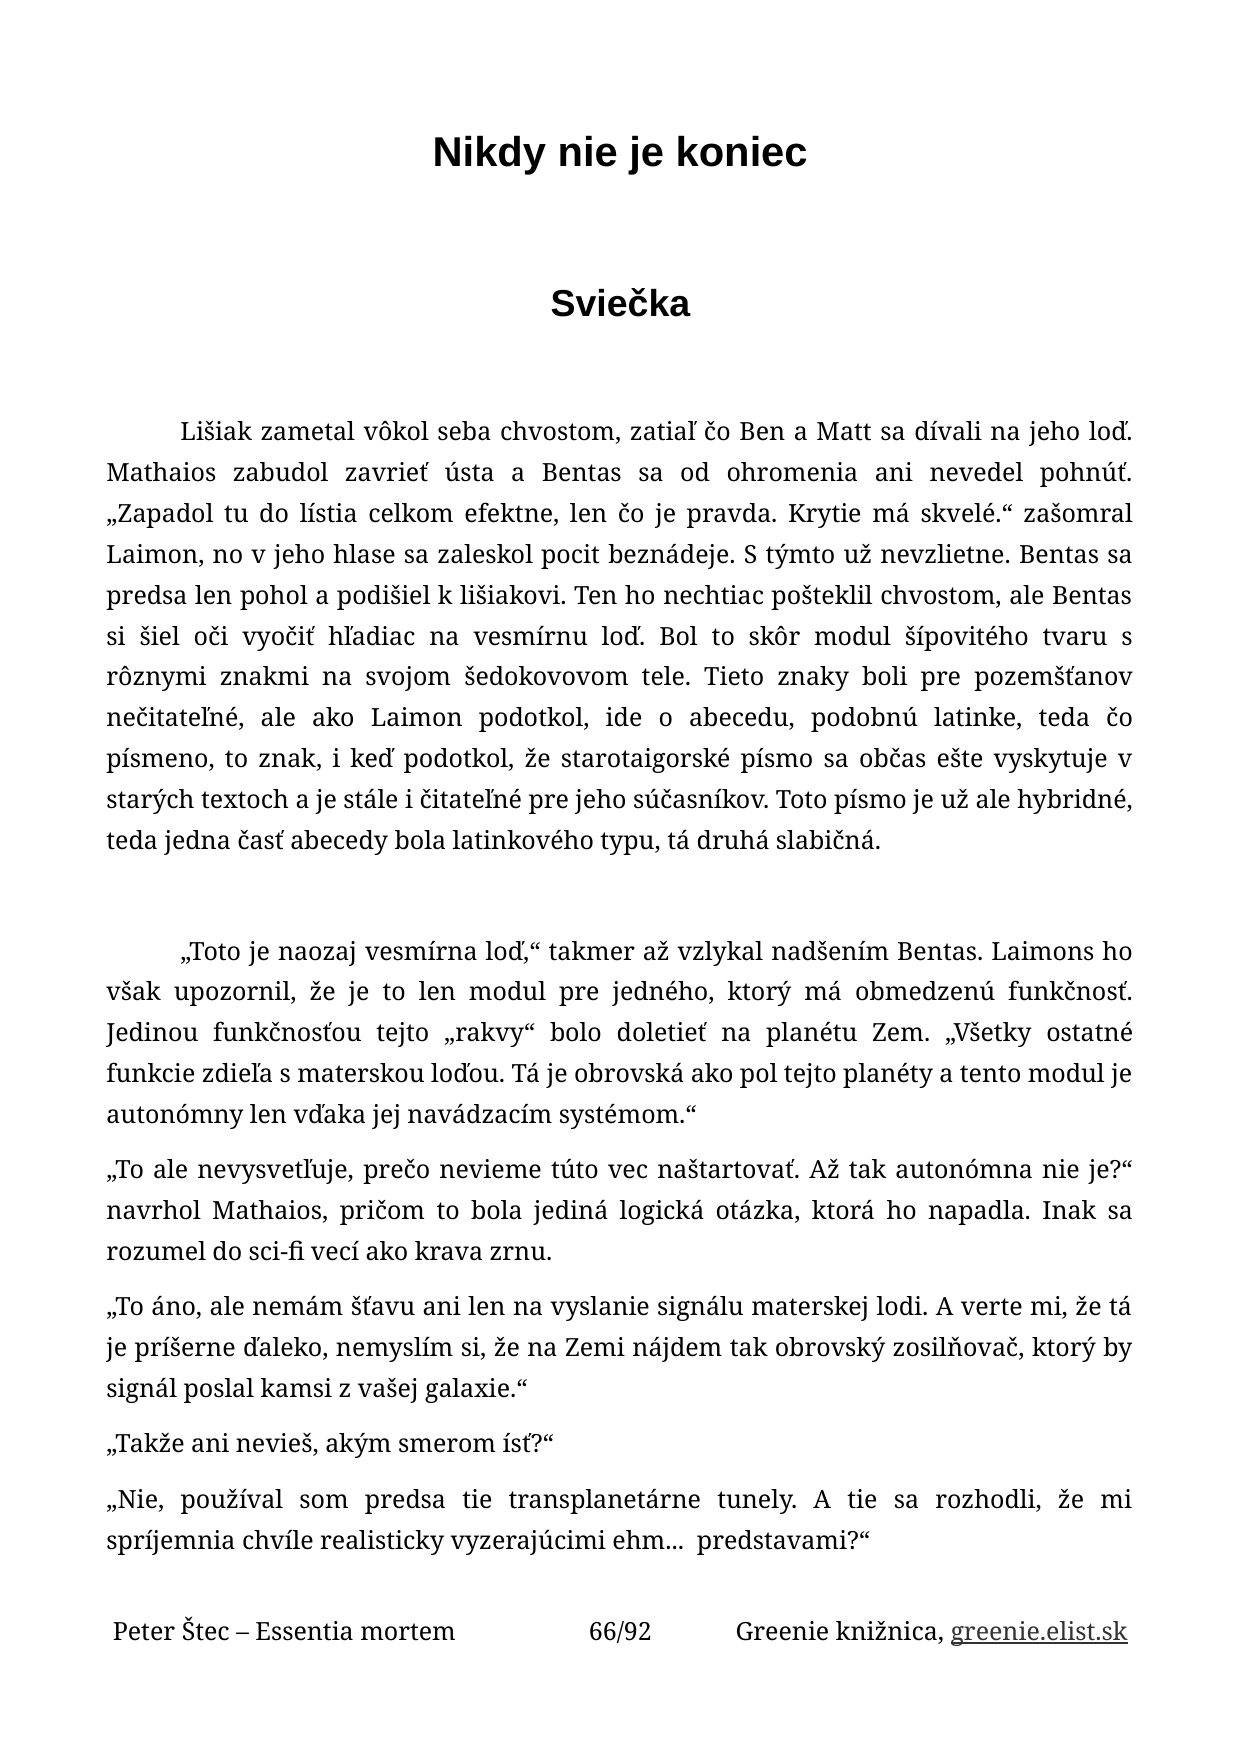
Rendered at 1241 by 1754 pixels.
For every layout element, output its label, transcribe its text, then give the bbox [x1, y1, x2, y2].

text Lišiak zametal vôkol seba chvostom, zatiaľ čo Ben a Matt sa dívali na jeho loď. Mathaios zabudol zavrieť ústa a Bentas sa od ohromenia ani nevedel pohnúť. „Zapadol tu do lístia celkom efektne, len čo je pravda. Krytie má skvelé.“ zašomral Laimon, no v jeho hlase sa zaleskol pocit beznádeje. S týmto už nevzlietne. Bentas sa predsa len pohol a podišiel k lišiakovi. Ten ho nechtiac pošteklil chvostom, ale Bentas si šiel oči vyočiť hľadiac na vesmírnu loď. Bol to skôr modul šípovitého tvaru s rôznymi znakmi na svojom šedokovovom tele. Tieto znaky boli pre pozemšťanov nečitateľné, ale ako Laimon podotkol, ide o abecedu, podobnú latinke, teda čo písmeno, to znak, i keď podotkol, že starotaigorské písmo sa občas ešte vyskytuje v starých textoch a je stále i čitateľné pre jeho súčasníkov. Toto písmo je už ale hybridné, teda jedna časť abecedy bola latinkového typu, tá druhá slabičná. [106, 414, 1134, 856]
text „Takže ani nevieš, akým smerom ísť?“ [106, 1426, 1134, 1460]
text „To áno, ale nemám šťavu ani len na vyslanie signálu materskej lodi. A verte mi, že tá je príšerne ďaleko, nemyslím si, že na Zemi nájdem tak obrovský zosilňovač, ktorý by signál poslal kamsi z vašej galaxie.“ [106, 1289, 1134, 1405]
text „To ale nevysvetľuje, prečo nevieme túto vec naštartovať. Až tak autonómna nie je?“ navrhol Mathaios, pričom to bola jediná logická otázka, ktorá ho napadla. Inak sa rozumel do sci-fi vecí ako krava zrnu. [106, 1152, 1134, 1268]
text „Nie, používal som predsa tie transplanetárne tunely. A tie sa rozhodli, že mi spríjemnia chvíle realisticky vyzerajúcimi ehm... predstavami?“ [106, 1482, 1134, 1556]
subtitle Nikdy nie je koniec [106, 127, 1134, 175]
text „Toto je naozaj vesmírna loď,“ takmer až vzlykal nadšením Bentas. Laimons ho však upozornil, že je to len modul pre jedného, ktorý má obmedzenú funkčnosť. Jedinou funkčnosťou tejto „rakvy“ bolo doletieť na planétu Zem. „Všetky ostatné funkcie zdieľa s materskou loďou. Tá je obrovská ako pol tejto planéty a tento modul je autonómny len vďaka jej navádzacím systémom.“ [106, 933, 1134, 1131]
subtitle Sviečka [106, 281, 1134, 324]
